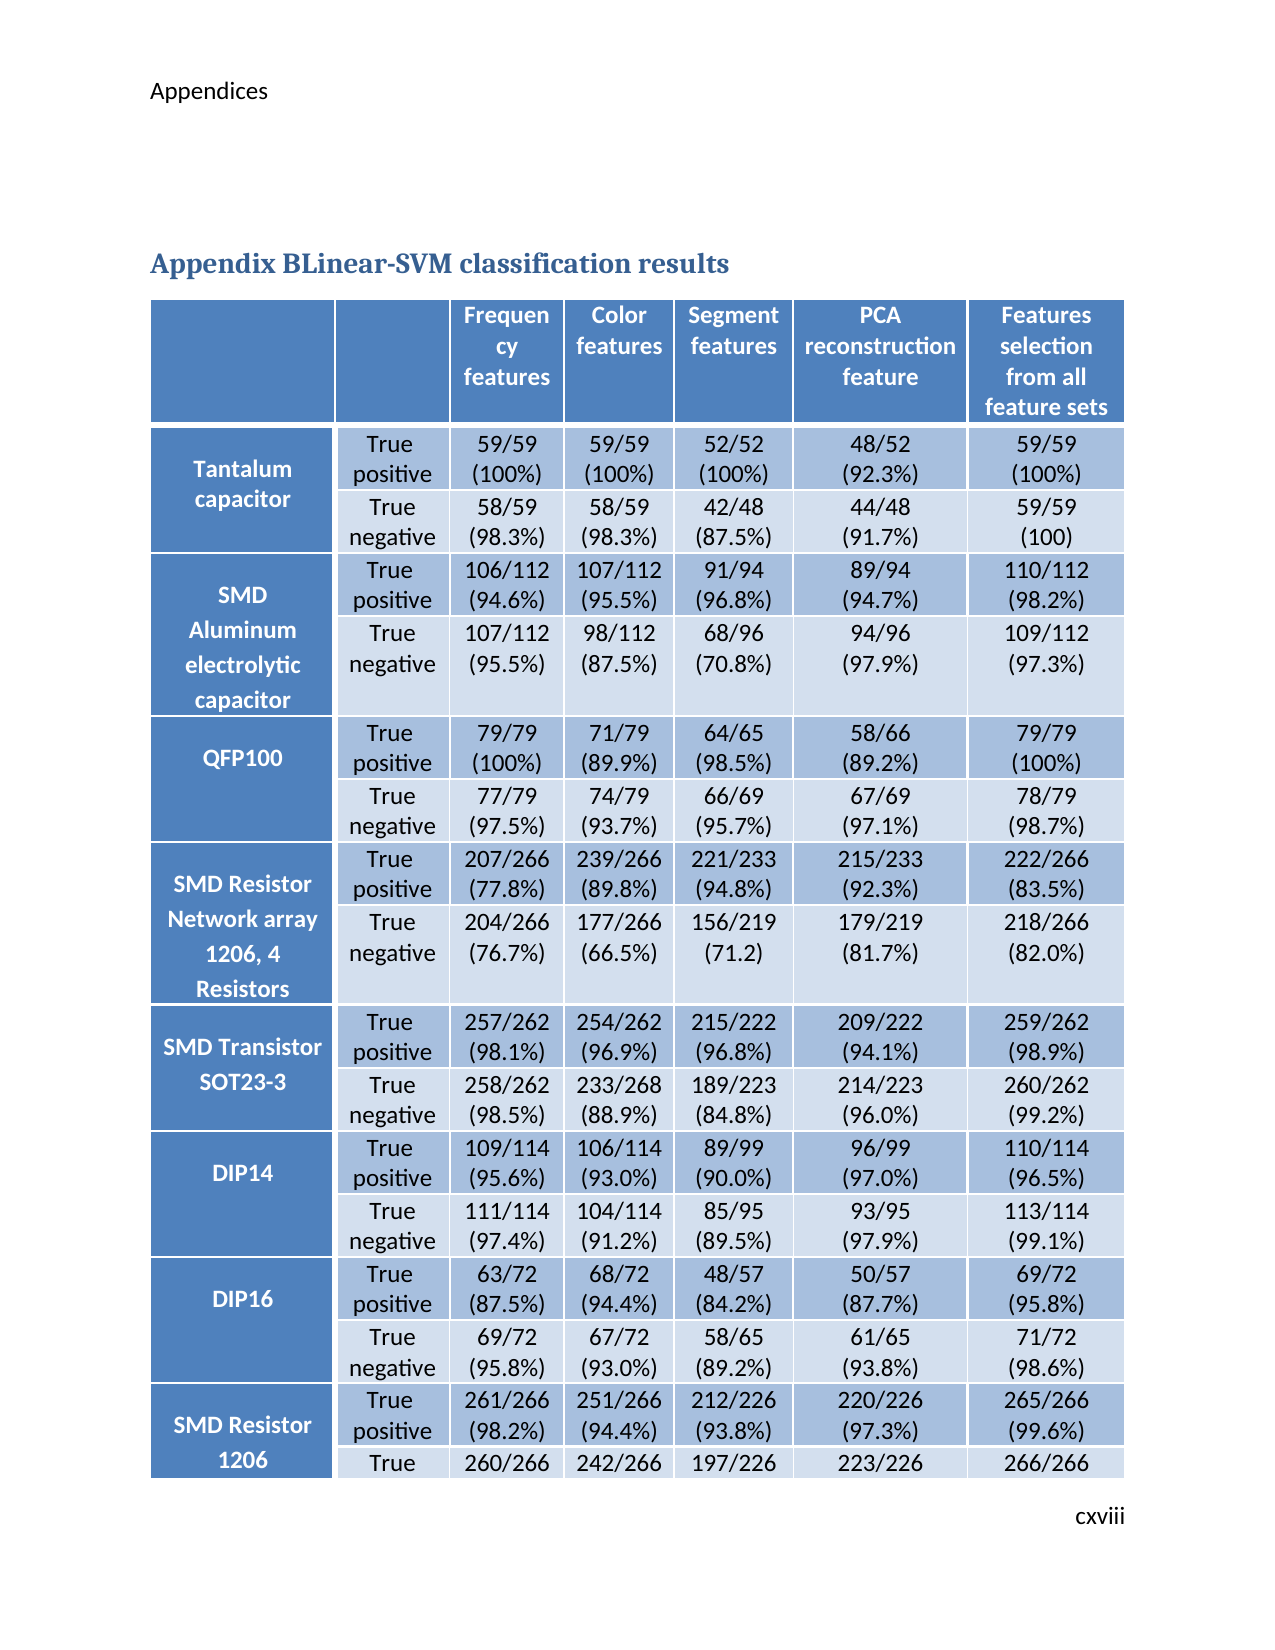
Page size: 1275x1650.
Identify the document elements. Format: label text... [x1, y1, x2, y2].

table_cell 104/114 (91.2%) [565, 1195, 673, 1256]
table_cell 96/99 (97.0%) [794, 1132, 966, 1193]
table_cell 233/268 (88.9%) [565, 1069, 673, 1130]
table_cell 85/95 (89.5%) [675, 1195, 793, 1256]
table_cell SMD Aluminum electrolytic capacitor [151, 554, 332, 715]
table_cell 106/112 (94.6%) [451, 554, 563, 615]
table_cell 68/72 (94.4%) [565, 1258, 673, 1319]
table_cell 79/79 (100%) [451, 717, 563, 778]
table_cell 242/266 [565, 1448, 673, 1478]
table_cell True negative [338, 780, 449, 841]
table_cell 261/266 (98.2%) [451, 1384, 563, 1445]
table_cell 215/233 (92.3%) [794, 843, 966, 904]
table_cell 257/262 (98.1%) [451, 1006, 563, 1067]
table_cell 222/266 (83.5%) [969, 843, 1124, 904]
table_cell 89/94 (94.7%) [794, 554, 966, 615]
table_cell 204/266 (76.7%) [450, 906, 563, 1003]
table_cell Tantalum capacitor [151, 428, 332, 552]
table_cell True positive [338, 1384, 449, 1445]
list Linear-SVM classification results [150, 247, 1125, 281]
table_cell 52/52 (100%) [675, 428, 792, 489]
table_cell 59/59 (100%) [451, 428, 563, 489]
table_cell 48/52 (92.3%) [794, 428, 966, 489]
table_cell 223/226 [794, 1448, 967, 1478]
table_cell True negative [338, 1321, 449, 1382]
table_cell 79/79 (100%) [969, 717, 1124, 778]
table_cell 63/72 (87.5%) [451, 1258, 563, 1319]
table_cell 58/59 (98.3%) [450, 491, 563, 552]
table_cell 239/266 (89.8%) [565, 843, 673, 904]
table_cell 254/262 (96.9%) [565, 1006, 673, 1067]
table_cell 89/99 (90.0%) [675, 1132, 792, 1193]
table_cell 207/266 (77.8%) [451, 843, 563, 904]
table_cell 110/114 (96.5%) [969, 1132, 1124, 1193]
table_cell True negative [338, 617, 449, 715]
table_cell 68/96 (70.8%) [675, 617, 793, 715]
table_cell DIP16 [151, 1258, 332, 1382]
table_cell 189/223 (84.8%) [675, 1069, 793, 1130]
table_cell SMD Resistor 1206 [151, 1384, 332, 1478]
table_header Segment features [675, 300, 792, 422]
table_cell 110/112 (98.2%) [969, 554, 1124, 615]
table_cell 156/219 (71.2) [675, 906, 793, 1003]
table_cell 42/48 (87.5%) [675, 491, 793, 552]
table_cell 69/72 (95.8%) [969, 1258, 1124, 1319]
table_cell 59/59 (100%) [565, 428, 673, 489]
table_cell True negative [338, 1195, 449, 1256]
table_cell True positive [338, 428, 449, 489]
table_cell True positive [338, 1132, 449, 1193]
table_cell True negative [338, 1069, 449, 1130]
table_cell 58/59 (98.3%) [565, 491, 673, 552]
table_cell 98/112 (87.5%) [565, 617, 673, 715]
table_cell 259/262 (98.9%) [969, 1006, 1124, 1067]
table_cell 61/65 (93.8%) [794, 1321, 967, 1382]
table_cell 69/72 (95.8%) [450, 1321, 563, 1382]
table_cell 78/79 (98.7%) [968, 780, 1124, 841]
table_cell 109/112 (97.3%) [968, 617, 1124, 715]
table_cell True positive [338, 554, 449, 615]
table_cell 177/266 (66.5%) [565, 906, 673, 1003]
table_cell 48/57 (84.2%) [675, 1258, 792, 1319]
table_cell 251/266 (94.4%) [565, 1384, 673, 1445]
table_cell 74/79 (93.7%) [565, 780, 673, 841]
table_cell 58/66 (89.2%) [794, 717, 966, 778]
table_cell 64/65 (98.5%) [675, 717, 792, 778]
table_cell 106/114 (93.0%) [565, 1132, 673, 1193]
table_cell 59/59 (100) [968, 491, 1124, 552]
table_cell True [338, 1448, 449, 1478]
table_cell 71/72 (98.6%) [968, 1321, 1124, 1382]
table_cell 71/79 (89.9%) [565, 717, 673, 778]
table_cell True positive [338, 717, 449, 778]
table_cell 50/57 (87.7%) [794, 1258, 966, 1319]
table_cell 67/72 (93.0%) [565, 1321, 673, 1382]
table_cell DIP14 [151, 1132, 332, 1256]
table_cell 260/266 [450, 1448, 563, 1478]
table_cell True negative [338, 906, 449, 1003]
table_header Features selection from all feature sets [969, 300, 1124, 422]
table_header PCA reconstruction feature [794, 300, 966, 422]
table_cell QFP100 [151, 717, 332, 841]
table_cell 258/262 (98.5%) [450, 1069, 563, 1130]
table_cell 77/79 (97.5%) [450, 780, 563, 841]
table_cell 212/226 (93.8%) [675, 1384, 792, 1445]
table_cell 220/226 (97.3%) [794, 1384, 966, 1445]
table_header Color features [565, 300, 673, 422]
table_cell SMD Resistor Network array 1206, 4 Resistors [151, 843, 332, 1003]
table_cell 107/112 (95.5%) [450, 617, 563, 715]
table_cell 179/219 (81.7%) [794, 906, 967, 1003]
table_cell 94/96 (97.9%) [794, 617, 967, 715]
table_cell True positive [338, 843, 449, 904]
table_cell 44/48 (91.7%) [794, 491, 967, 552]
table_cell True negative [338, 491, 449, 552]
table_cell 93/95 (97.9%) [794, 1195, 967, 1256]
table_cell 209/222 (94.1%) [794, 1006, 966, 1067]
table_cell 221/233 (94.8%) [675, 843, 792, 904]
table_header [336, 300, 449, 422]
table_header [151, 300, 334, 422]
table_cell 215/222 (96.8%) [675, 1006, 792, 1067]
table_cell 265/266 (99.6%) [969, 1384, 1124, 1445]
table_cell 214/223 (96.0%) [794, 1069, 967, 1130]
table_cell 107/112 (95.5%) [565, 554, 673, 615]
table_cell True positive [338, 1006, 449, 1067]
table_cell 58/65 (89.2%) [675, 1321, 793, 1382]
table_cell 109/114 (95.6%) [451, 1132, 563, 1193]
table_cell 197/226 [675, 1448, 793, 1478]
table_cell 59/59 (100%) [969, 428, 1124, 489]
table_cell 218/266 (82.0%) [968, 906, 1124, 1003]
table_cell 113/114 (99.1%) [968, 1195, 1124, 1256]
table_cell 66/69 (95.7%) [675, 780, 793, 841]
table_cell 266/266 [968, 1448, 1124, 1478]
table_cell 91/94 (96.8%) [675, 554, 792, 615]
table_cell 111/114 (97.4%) [450, 1195, 563, 1256]
table_cell 67/69 (97.1%) [794, 780, 967, 841]
table_cell 260/262 (99.2%) [968, 1069, 1124, 1130]
table_header Frequency features [451, 300, 563, 422]
table_cell True positive [338, 1258, 449, 1319]
table_cell SMD Transistor SOT23-3 [151, 1006, 332, 1130]
